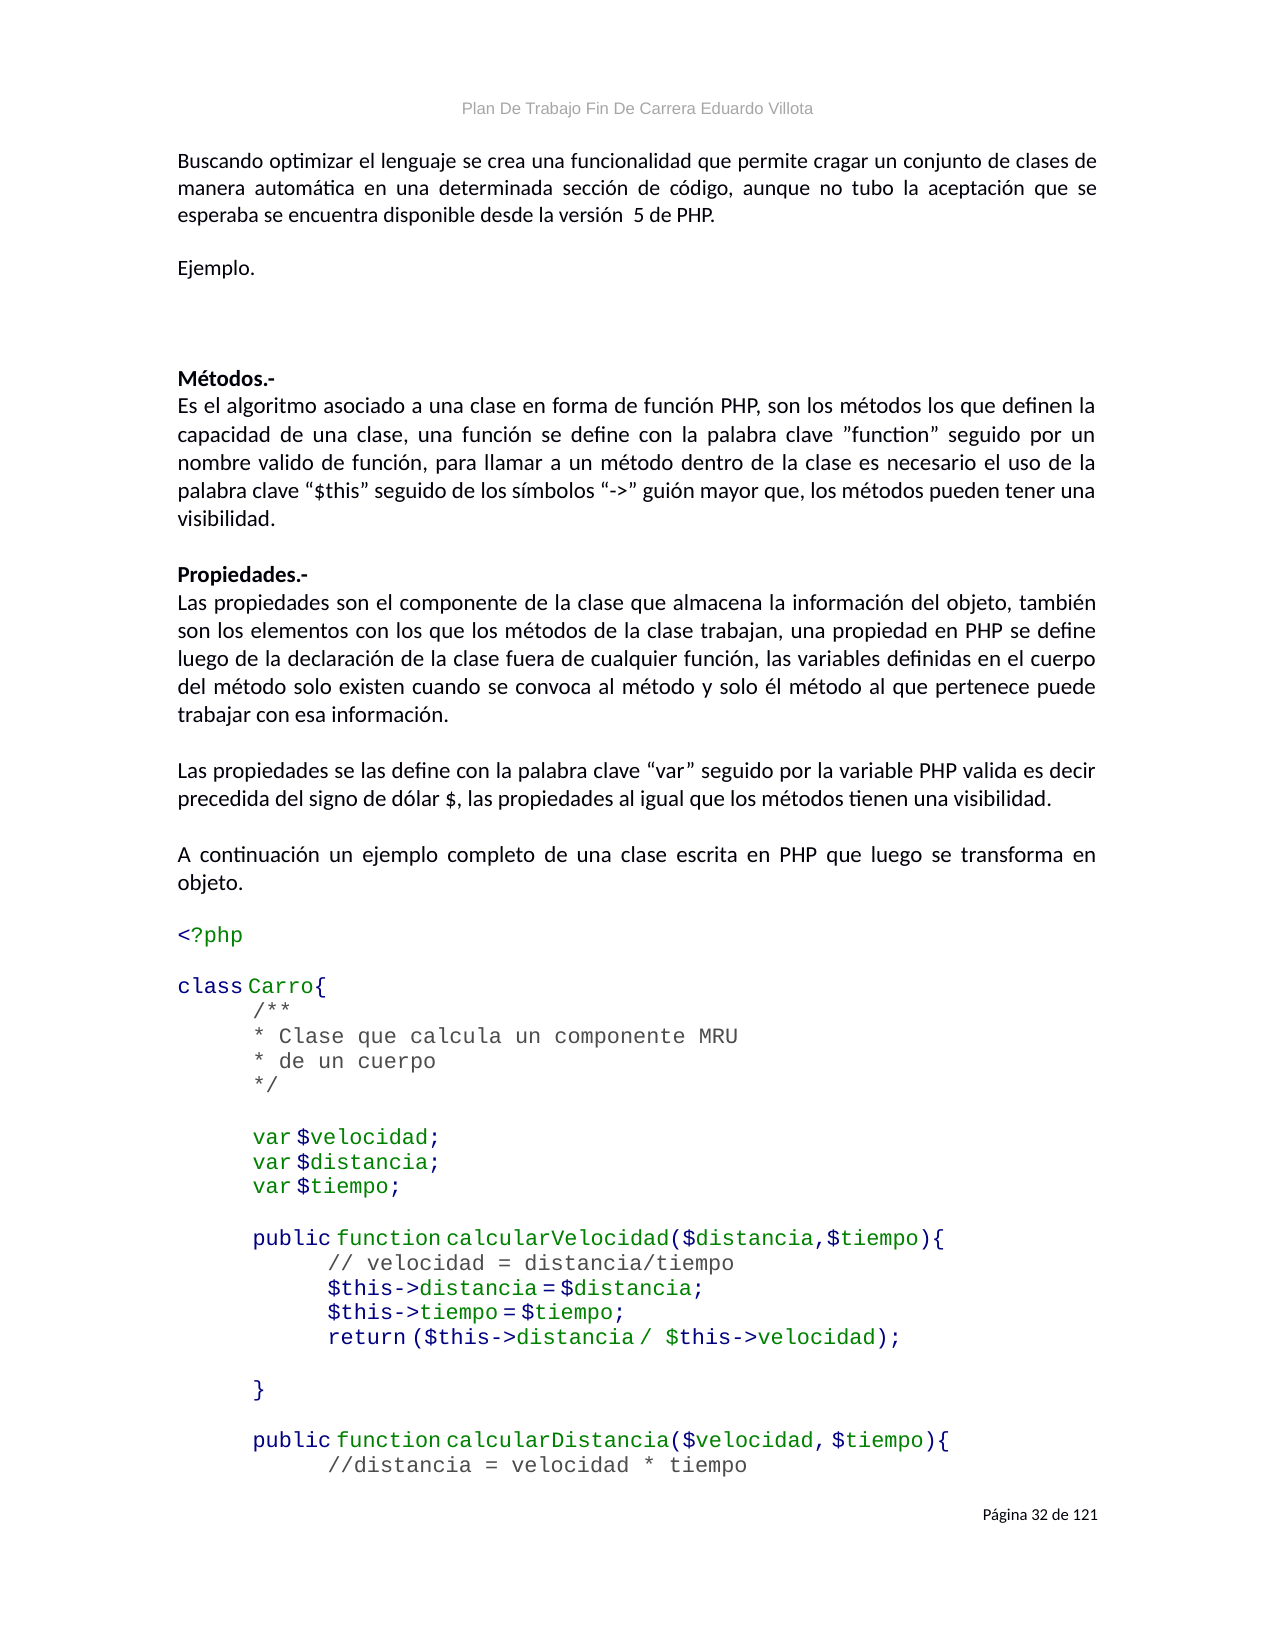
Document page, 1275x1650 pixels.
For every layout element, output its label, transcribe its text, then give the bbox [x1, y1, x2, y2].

text */ [177, 1075, 1098, 1099]
text $this->distancia = $distancia; [177, 1277, 1098, 1302]
text // velocidad = distancia/tiempo [177, 1252, 1098, 1277]
text class Carro{ [177, 976, 1098, 1000]
text Las propiedades se las define con la palabra clave “var” seguido por la variable PHP valida es decir precedida del signo de dólar $, las propiedades al igual que los métodos tienen una visibilidad. [177, 756, 1098, 812]
text public function calcularDistancia($velocidad, $tiempo){ [177, 1429, 1098, 1454]
text Buscando optimizar el lenguaje se crea una funcionalidad que permite cragar un conjunto de clases de manera automática en una determinada sección de código, aunque no tubo la aceptación que se esperaba se encuentra disponible desde la versión 5 de PHP. [177, 148, 1098, 228]
text var $distancia; [177, 1151, 1098, 1176]
text * de un cuerpo [177, 1050, 1098, 1075]
text var $velocidad; [177, 1126, 1098, 1151]
text A continuación un ejemplo completo de una clase escrita en PHP que luego se transforma en objeto. [177, 840, 1098, 896]
text * Clase que calcula un componente MRU [177, 1025, 1098, 1050]
text } [177, 1378, 1098, 1403]
text $this->tiempo = $tiempo; [177, 1302, 1098, 1326]
text Métodos.- [177, 364, 1098, 392]
text Propiedades.- [177, 560, 1098, 588]
text //distancia = velocidad * tiempo [177, 1454, 1098, 1479]
text Ejemplo. [177, 254, 1098, 281]
text public function calcularVelocidad($distancia,$tiempo){ [177, 1227, 1098, 1252]
text Es el algoritmo asociado a una clase en forma de función PHP, son los métodos los que definen la capacidad de una clase, una función se define con la palabra clave ”function” seguido por un nombre valido de función, para llamar a un método dentro de la clase es necesario el uso de la palabra clave “$this” seguido de los símbolos “->” guión mayor que, los métodos pueden tener una visibilidad. [177, 392, 1098, 532]
text var $tiempo; [177, 1176, 1098, 1201]
text return ($this->distancia / $this->velocidad); [177, 1326, 1098, 1351]
text Las propiedades son el componente de la clase que almacena la información del objeto, también son los elementos con los que los métodos de la clase trabajan, una propiedad en PHP se define luego de la declaración de la clase fuera de cualquier función, las variables definidas en el cuerpo del método solo existen cuando se convoca al método y solo él método al que pertenece puede trabajar con esa información. [177, 588, 1098, 728]
text /** [177, 1000, 1098, 1025]
text <?php [177, 924, 1098, 949]
